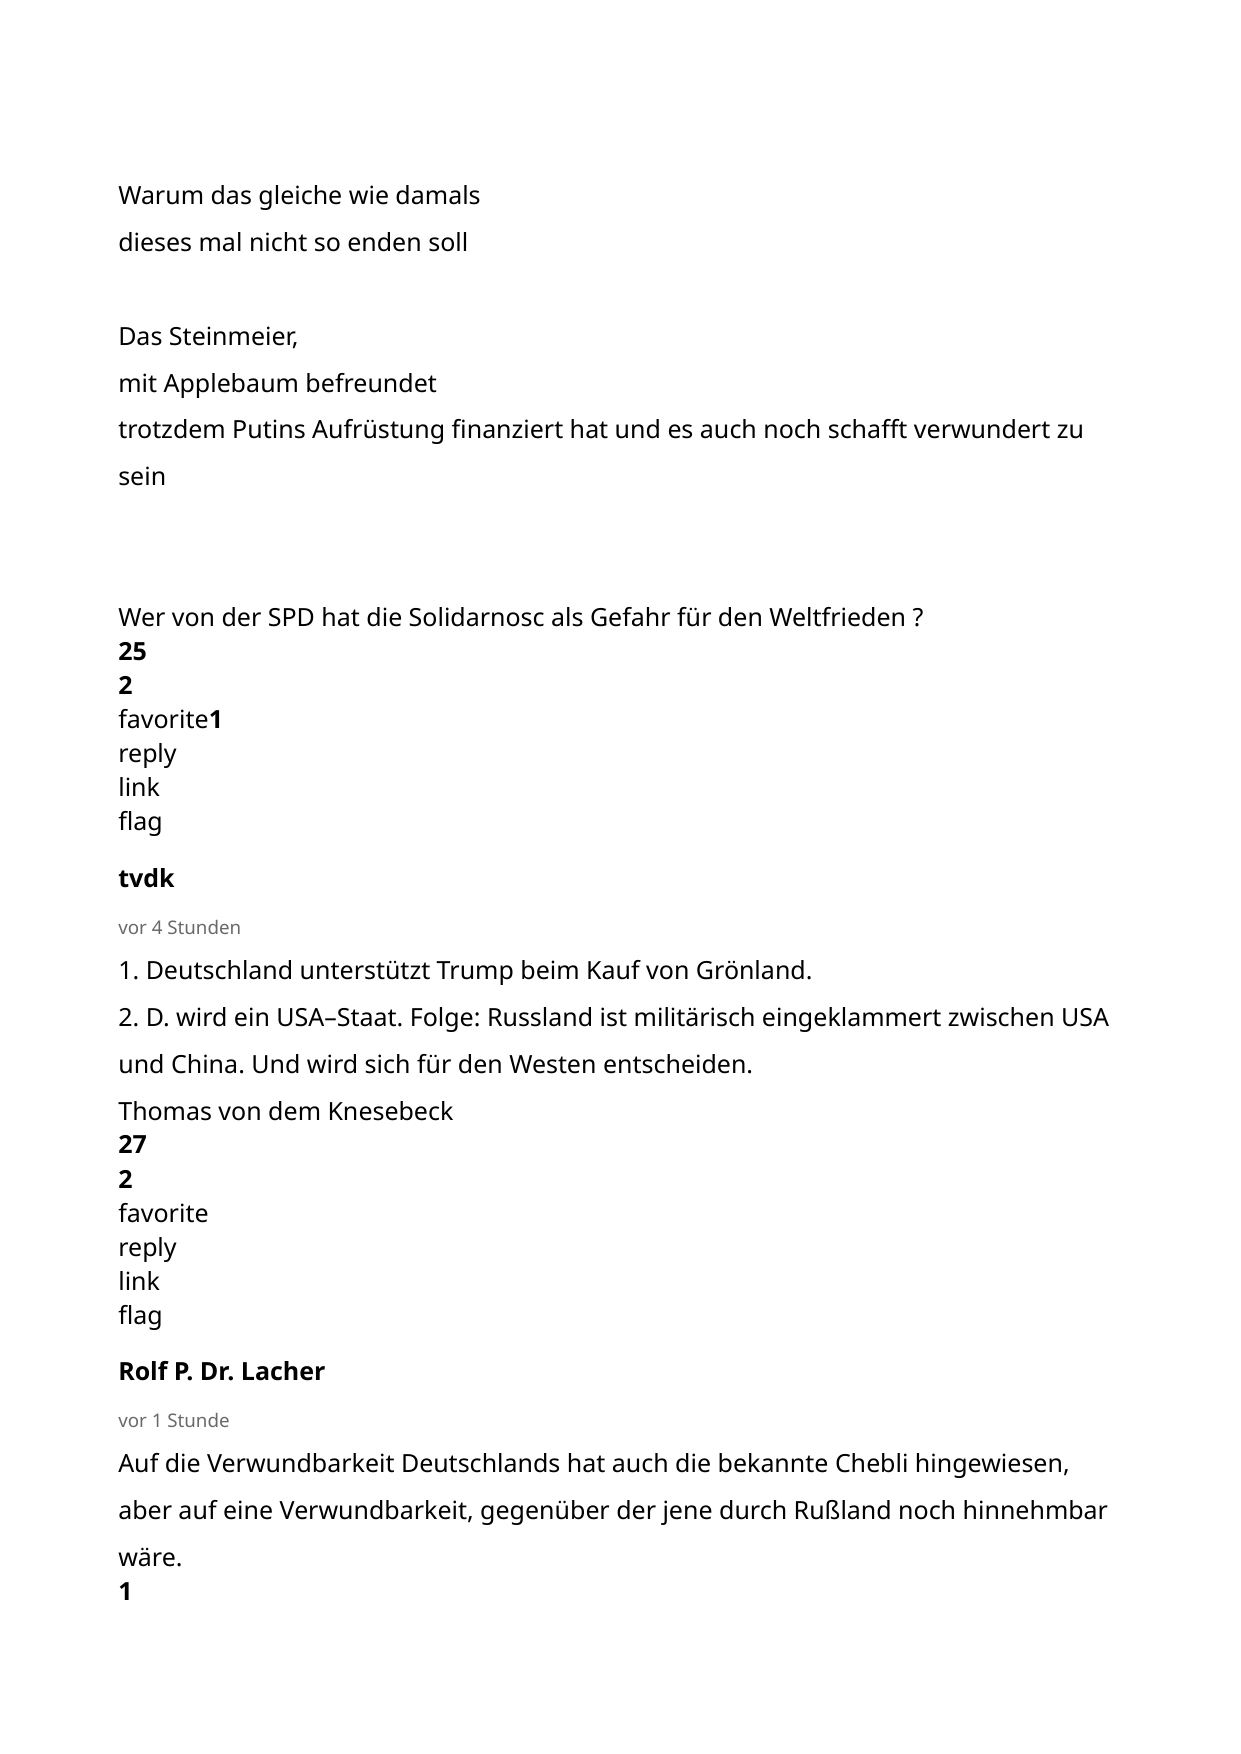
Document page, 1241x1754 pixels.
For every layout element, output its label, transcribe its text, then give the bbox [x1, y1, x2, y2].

text tvdk [118, 854, 1114, 894]
text flag [118, 1297, 1122, 1332]
text Rolf P. Dr. Lacher [118, 1347, 1114, 1388]
text link [118, 770, 1122, 804]
text link [118, 1263, 1122, 1297]
text 1. Deutschland unterstützt Trump beim Kauf von Grönland. 2. D. wird ein USA–Staat. Folge: Russland ist militärisch eingeklammert zwischen USA und China. Und wird sich für den Westen entscheiden. Thomas von dem Knesebeck [118, 940, 1122, 1127]
text Warum das gleiche wie damals dieses mal nicht so enden soll Das Steinmeier, mit Applebaum befreundet trotzdem Putins Aufrüstung finanziert hat und es auch noch schafft verwundert zu sein Wer von der SPD hat die Solidarnosc als Gefahr für den Weltfrieden ? [118, 118, 1122, 634]
text 2 [118, 668, 1122, 702]
text 27 [118, 1127, 1122, 1161]
text reply [118, 1229, 1122, 1263]
text vor 1 Stunde [118, 1403, 1122, 1433]
text favorite1 [118, 702, 1122, 736]
text 2 [118, 1161, 1122, 1195]
text flag [118, 804, 1122, 838]
text favorite [118, 1195, 1122, 1229]
text vor 4 Stunden [118, 910, 1122, 940]
text reply [118, 736, 1122, 770]
text 1 [118, 1574, 1122, 1608]
text 25 [118, 634, 1122, 668]
text Auf die Verwundbarkeit Deutschlands hat auch die bekannte Chebli hingewiesen, aber auf eine Verwundbarkeit, gegenüber der jene durch Rußland noch hinnehmbar wäre. [118, 1433, 1122, 1574]
